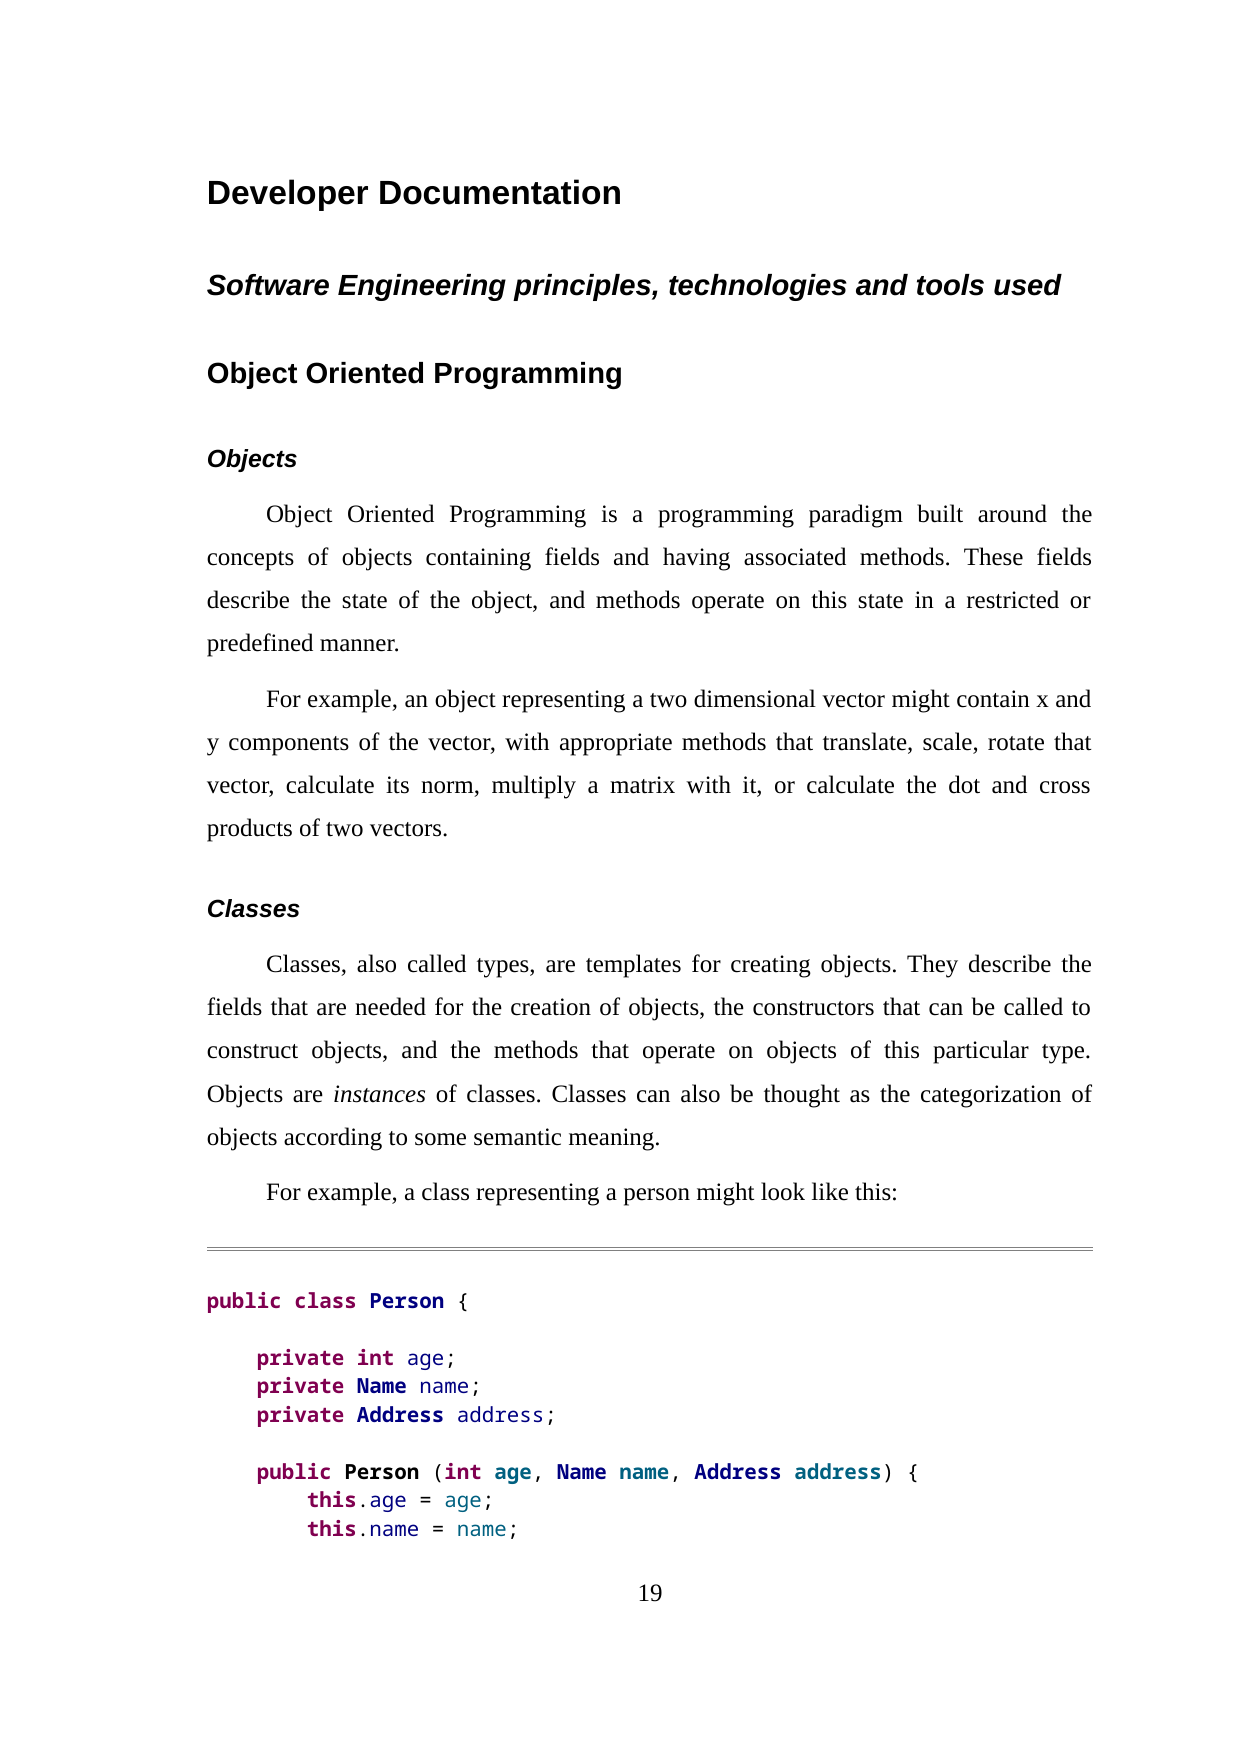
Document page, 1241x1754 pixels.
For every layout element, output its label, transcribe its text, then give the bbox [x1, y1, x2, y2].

subtitle Software Engineering principles, technologies and tools used [207, 268, 1093, 302]
text Classes, also called types, are templates for creating objects. They describe the fields that are needed for the creation of objects, the constructors that can be called to construct objects, and the methods that operate on objects of this particular type. Objects are instances of classes. Classes can also be thought as the categorization of objects according to some semantic meaning. [207, 949, 1093, 1151]
text public class Person { [207, 1286, 1093, 1315]
text public Person (int age, Name name, Address address) { [207, 1457, 1093, 1485]
text this.name = name; [207, 1514, 1093, 1542]
subtitle Objects [207, 444, 1093, 472]
text private int age; [207, 1343, 1093, 1372]
subtitle Classes [207, 894, 1093, 922]
text this.age = age; [207, 1485, 1093, 1514]
text private Address address; [207, 1400, 1093, 1428]
text private Name name; [207, 1372, 1093, 1400]
text For example, a class representing a person might look like this: [207, 1177, 1093, 1206]
subtitle Object Oriented Programming [207, 356, 1093, 389]
subtitle Developer Documentation [207, 173, 1093, 211]
text Object Oriented Programming is a programming paradigm built around the concepts of objects containing fields and having associated methods. These fields describe the state of the object, and methods operate on this state in a restricted or predefined manner. [207, 499, 1093, 657]
text For example, an object representing a two dimensional vector might contain x and y components of the vector, with appropriate methods that translate, scale, rotate that vector, calculate its norm, multiply a matrix with it, or calculate the dot and cross products of two vectors. [207, 684, 1093, 842]
